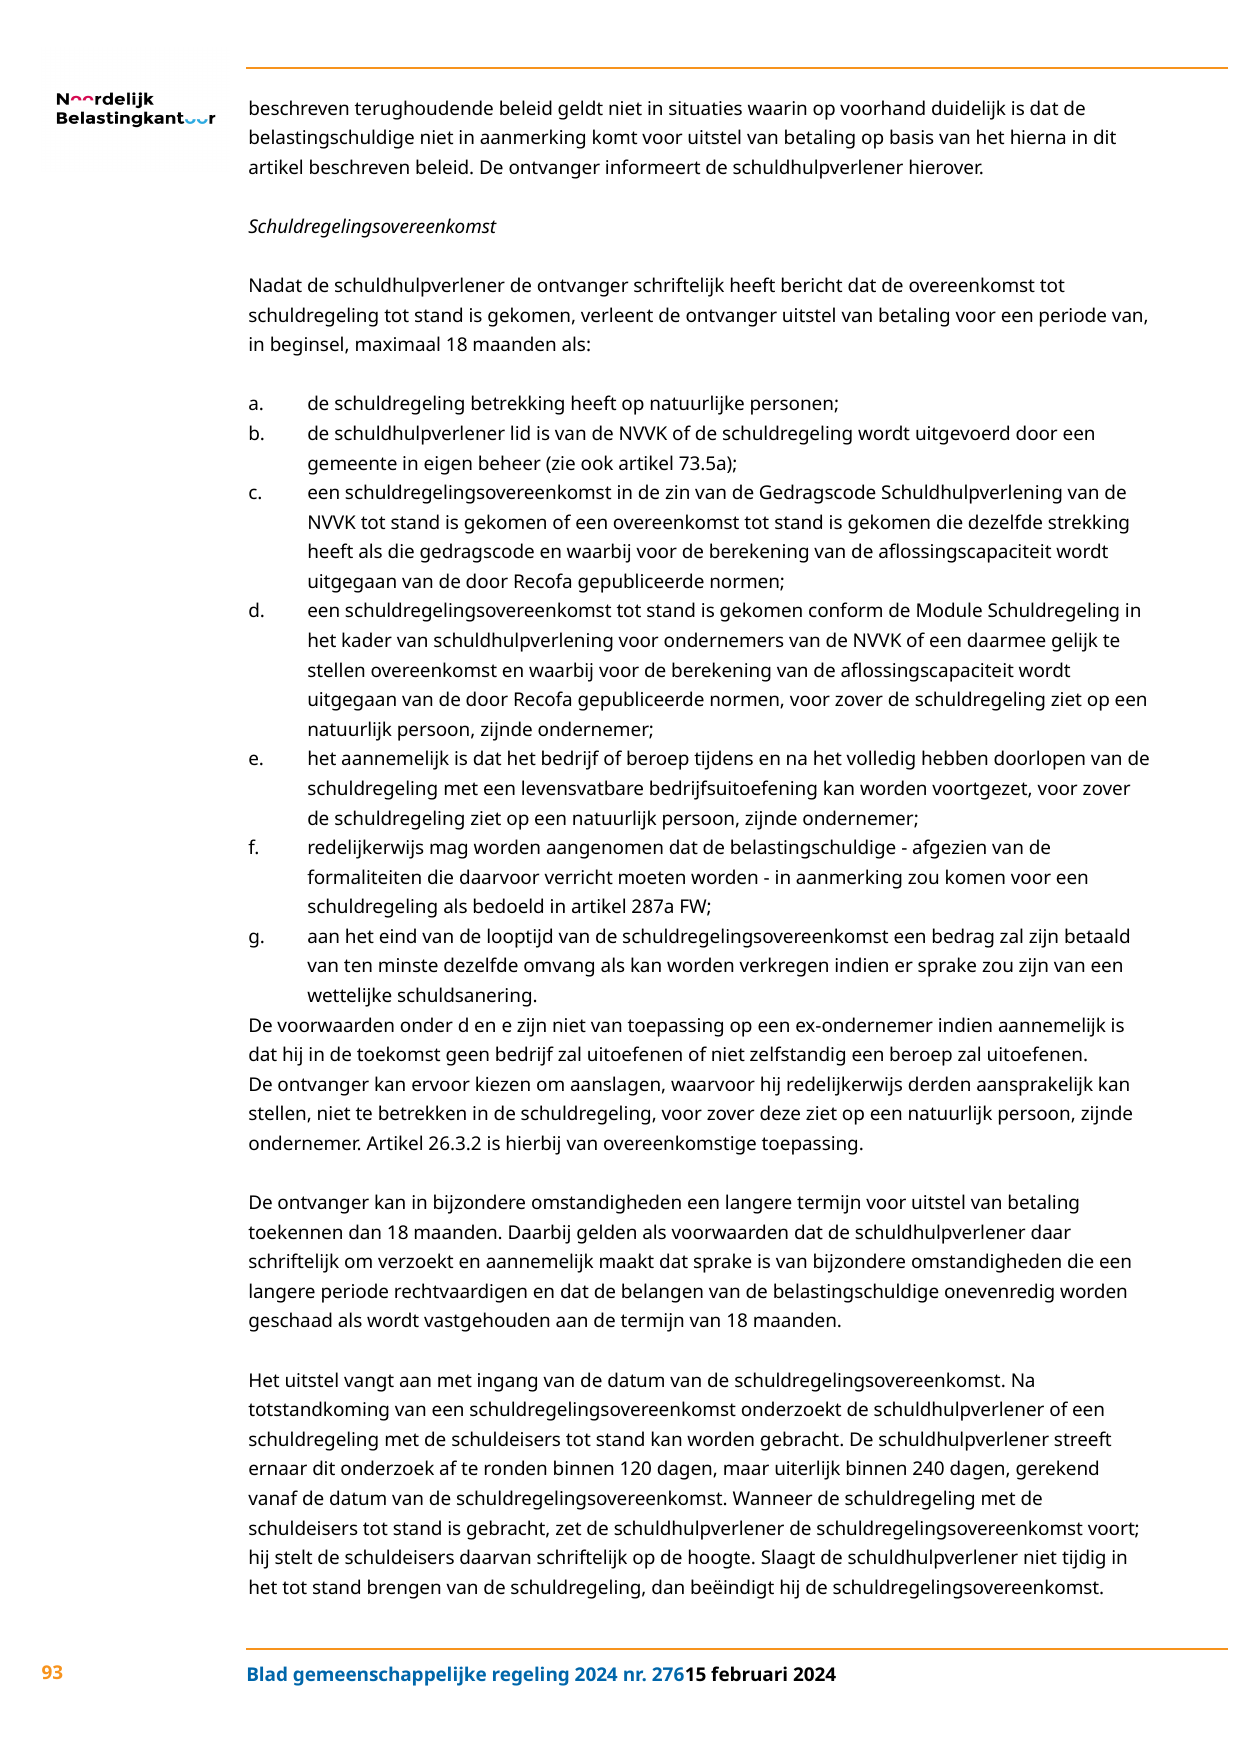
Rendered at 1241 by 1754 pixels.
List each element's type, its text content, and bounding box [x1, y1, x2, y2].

list redelijkerwijs mag worden aangenomen dat de belastingschuldige - afgezien van de formaliteiten die daarvoor verricht moeten worden - in aanmerking zou komen voor een schuldregeling als bedoeld in artikel 287a FW; [248, 834, 1152, 919]
list de schuldhulpverlener lid is van de NVVK of de schuldregeling wordt uitgevoerd door een gemeente in eigen beheer (zie ook artikel 73.5a); [248, 420, 1152, 476]
list een schuldregelingsovereenkomst tot stand is gekomen conform de Module Schuldregeling in het kader van schuldhulpverlening voor ondernemers van de NVVK of een daarmee gelijk te stellen overeenkomst en waarbij voor de berekening van de aflossingscapaciteit wordt uitgegaan van de door Recofa gepubliceerde normen, voor zover de schuldregeling ziet op een natuurlijk persoon, zijnde ondernemer; [248, 598, 1152, 742]
list de schuldregeling betrekking heeft op natuurlijke personen; [248, 391, 1152, 416]
text Schuldregelingsovereenkomst [248, 213, 1152, 239]
picture [41, 47, 231, 172]
list aan het eind van de looptijd van de schuldregelingsovereenkomst een bedrag zal zijn betaald van ten minste dezelfde omvang als kan worden verkregen indien er sprake zou zijn van een wettelijke schuldsanering. [248, 923, 1152, 1008]
list een schuldregelingsovereenkomst in de zin van de Gedragscode Schuldhulpverlening van de NVVK tot stand is gekomen of een overeenkomst tot stand is gekomen die dezelfde strekking heeft als die gedragscode en waarbij voor de berekening van de aflossingscapaciteit wordt uitgegaan van de door Recofa gepubliceerde normen; [248, 479, 1152, 594]
list het aannemelijk is dat het bedrijf of beroep tijdens en na het volledig hebben doorlopen van de schuldregeling met een levensvatbare bedrijfsuitoefening kan worden voortgezet, voor zover de schuldregeling ziet op een natuurlijk persoon, zijnde ondernemer; [248, 746, 1152, 831]
text De ontvanger kan in bijzondere omstandigheden een langere termijn voor uitstel van betaling toekennen dan 18 maanden. Daarbij gelden als voorwaarden dat de schuldhulpverlener daar schriftelijk om verzoekt en aannemelijk maakt dat sprake is van bijzondere omstandigheden die een langere periode rechtvaardigen en dat de belangen van de belastingschuldige onevenredig worden geschaad als wordt vastgehouden aan de termijn van 18 maanden. [248, 1189, 1152, 1333]
text Nadat de schuldhulpverlener de ontvanger schriftelijk heeft bericht dat de overeenkomst tot schuldregeling tot stand is gekomen, verleent de ontvanger uitstel van betaling voor een periode van, in beginsel, maximaal 18 maanden als: [248, 272, 1152, 357]
text De ontvanger kan ervoor kiezen om aanslagen, waarvoor hij redelijkerwijs derden aansprakelijk kan stellen, niet te betrekken in de schuldregeling, voor zover deze ziet op een natuurlijk persoon, zijnde ondernemer. Artikel 26.3.2 is hierbij van overeenkomstige toepassing. [248, 1071, 1152, 1156]
text beschreven terughoudende beleid geldt niet in situaties waarin op voorhand duidelijk is dat de belastingschuldige niet in aanmerking komt voor uitstel van betaling op basis van het hierna in dit artikel beschreven beleid. De ontvanger informeert de schuldhulpverlener hierover. [248, 95, 1152, 180]
text De voorwaarden onder d en e zijn niet van toepassing op een ex-ondernemer indien aannemelijk is dat hij in de toekomst geen bedrijf zal uitoefenen of niet zelfstandig een beroep zal uitoefenen. [248, 1012, 1152, 1067]
text Het uitstel vangt aan met ingang van de datum van de schuldregelingsovereenkomst. Na totstandkoming van een schuldregelingsovereenkomst onderzoekt de schuldhulpverlener of een schuldregeling met de schuldeisers tot stand kan worden gebracht. De schuldhulpverlener streeft ernaar dit onderzoek af te ronden binnen 120 dagen, maar uiterlijk binnen 240 dagen, gerekend vanaf de datum van de schuldregelingsovereenkomst. Wanneer de schuldregeling met de schuldeisers tot stand is gebracht, zet de schuldhulpverlener de schuldregelingsovereenkomst voort; hij stelt de schuldeisers daarvan schriftelijk op de hoogte. Slaagt de schuldhulpverlener niet tijdig in het tot stand brengen van de schuldregeling, dan beëindigt hij de schuldregelingsovereenkomst. [248, 1367, 1152, 1600]
